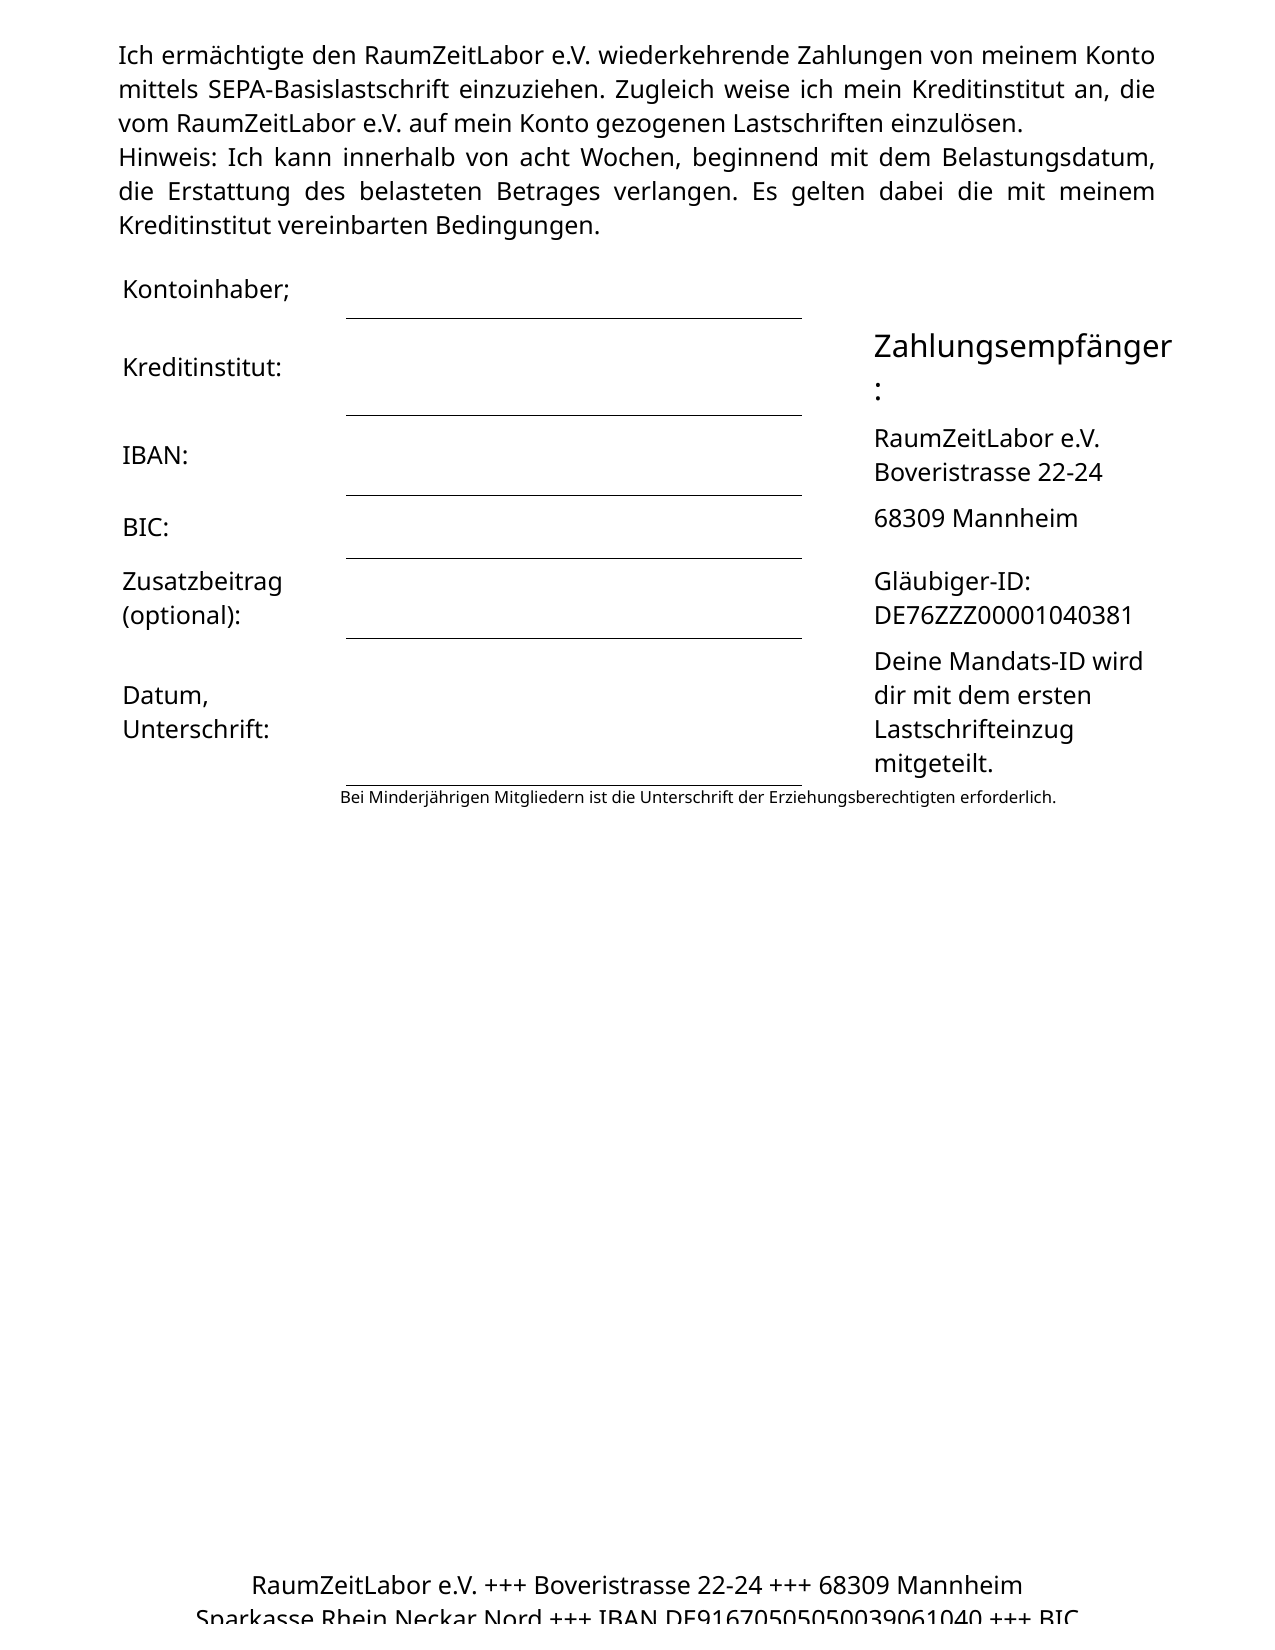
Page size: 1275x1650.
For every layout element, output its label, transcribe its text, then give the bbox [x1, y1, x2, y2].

table_cell [802, 495, 868, 558]
table_cell [802, 638, 868, 785]
table_cell Gläubiger-ID: DE76ZZZ00001040381 [868, 558, 1187, 637]
table_cell [346, 416, 802, 495]
text Bei Minderjährigen Mitgliedern ist die Unterschrift der Erziehungsberechtigten erforderlich. [118, 785, 1157, 808]
table_header Kontoinhaber; [116, 259, 346, 318]
table_cell Datum, Unterschrift: [116, 638, 346, 785]
table_cell Deine Mandats-ID wird dir mit dem ersten Lastschrifteinzug mitgeteilt. [868, 638, 1187, 785]
table_cell RaumZeitLabor e.V. Boveristrasse 22-24 [868, 415, 1187, 495]
table_header [868, 259, 1187, 318]
text Hinweis: Ich kann innerhalb von acht Wochen, beginnend mit dem Belastungsdatum, die Erstattung des belasteten Betrages verlangen. Es gelten dabei die mit meinem Kreditinstitut vereinbarten Bedingungen. [118, 140, 1157, 242]
table_cell BIC: [116, 495, 346, 558]
table_cell [802, 415, 868, 495]
table_cell [346, 496, 802, 558]
text Ich ermächtigte den RaumZeitLabor e.V. wiederkehrende Zahlungen von meinem Konto mittels SEPA-Basislastschrift einzuziehen. Zugleich weise ich mein Kreditinstitut an, die vom RaumZeitLabor e.V. auf mein Konto gezogenen Lastschriften einzulösen. [118, 37, 1157, 140]
table_cell [346, 639, 802, 785]
table_cell Zahlungsempfänger: [868, 318, 1187, 415]
table_cell 68309 Mannheim [868, 495, 1187, 558]
table_header [346, 259, 802, 318]
table_cell Zusatzbeitrag (optional): [116, 558, 346, 637]
table_cell [802, 558, 868, 637]
table_cell [802, 318, 868, 415]
table_header [802, 259, 868, 318]
table_cell [346, 319, 802, 415]
table_cell [346, 559, 802, 637]
table_cell Kreditinstitut: [116, 318, 346, 415]
table_cell IBAN: [116, 415, 346, 495]
